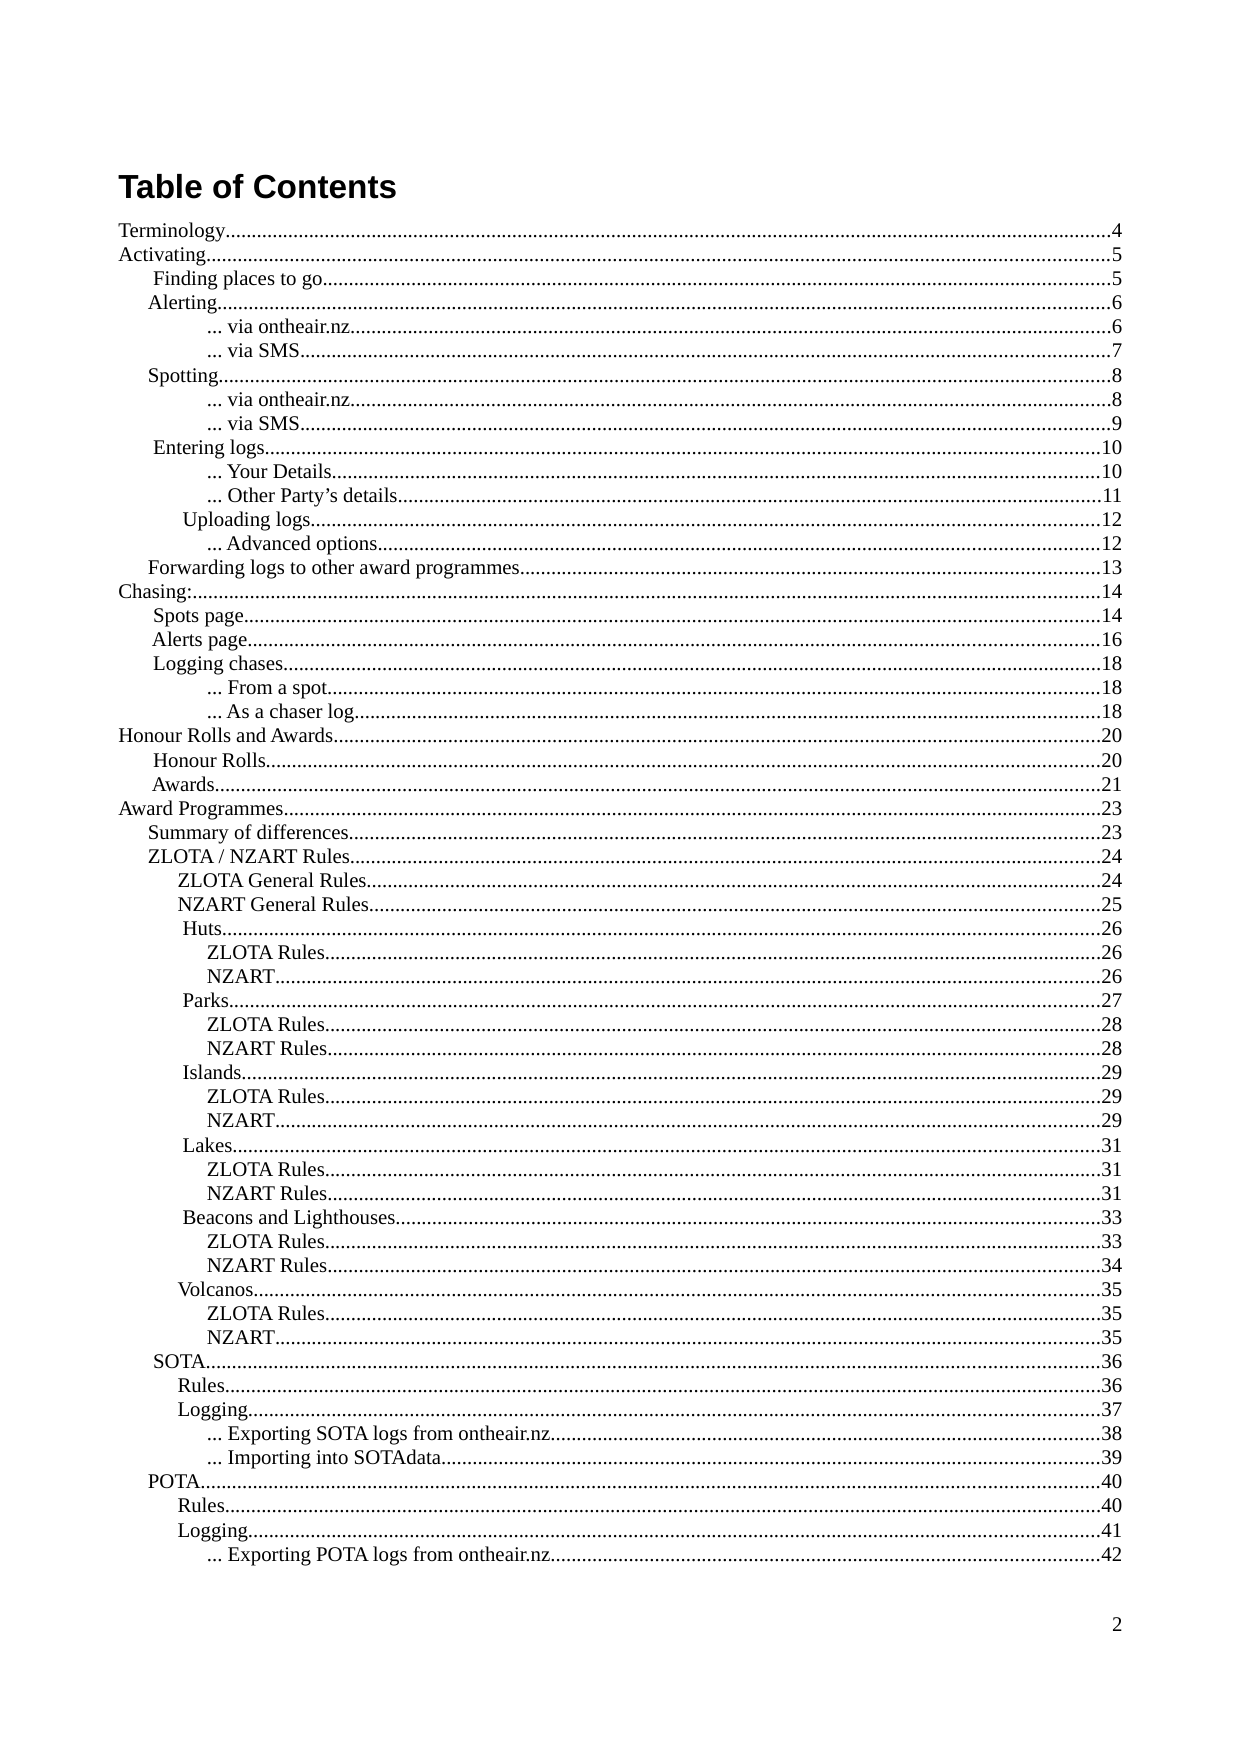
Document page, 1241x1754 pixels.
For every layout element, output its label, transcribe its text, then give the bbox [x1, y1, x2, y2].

text Spots page 14 [148, 603, 1122, 627]
text ... via ontheair.nz 8 [207, 387, 1122, 411]
text NZART Rules 34 [207, 1253, 1122, 1277]
text ZLOTA Rules 28 [207, 1012, 1122, 1036]
text NZART 26 [207, 964, 1122, 988]
text Finding places to go 5 [148, 266, 1122, 290]
text Islands 29 [177, 1060, 1122, 1084]
text ZLOTA Rules 26 [207, 940, 1122, 964]
text NZART Rules 31 [207, 1181, 1122, 1205]
text Logging 41 [177, 1517, 1122, 1542]
text NZART General Rules 25 [177, 892, 1122, 916]
text ZLOTA General Rules 24 [177, 868, 1122, 892]
text Alerting 6 [148, 290, 1122, 314]
text ... As a chaser log 18 [207, 699, 1122, 723]
text ... via SMS 9 [207, 411, 1122, 435]
text SOTA 36 [148, 1349, 1122, 1373]
text Rules 36 [177, 1373, 1122, 1397]
text Honour Rolls and Awards 20 [118, 723, 1122, 747]
text Huts 26 [177, 916, 1122, 940]
text Parks 27 [177, 988, 1122, 1012]
text Spotting 8 [148, 362, 1122, 387]
text ... Advanced options 12 [207, 531, 1122, 555]
text NZART 35 [207, 1325, 1122, 1349]
text Awards 21 [148, 772, 1122, 796]
text ... via ontheair.nz 6 [207, 314, 1122, 338]
text ... Importing into SOTAdata 39 [207, 1445, 1122, 1469]
text Award Programmes 23 [118, 796, 1122, 820]
text Forwarding logs to other award programmes 13 [148, 555, 1122, 579]
text Entering logs 10 [148, 435, 1122, 459]
subtitle Table of Contents [118, 167, 1122, 206]
text Rules 40 [177, 1493, 1122, 1517]
text ZLOTA Rules 33 [207, 1229, 1122, 1253]
text Logging chases 18 [148, 651, 1122, 675]
text Beacons and Lighthouses 33 [177, 1205, 1122, 1229]
text Activating 5 [118, 242, 1122, 266]
text NZART Rules 28 [207, 1036, 1122, 1060]
text ZLOTA Rules 35 [207, 1301, 1122, 1325]
text POTA 40 [148, 1469, 1122, 1493]
text Alerts page 16 [148, 627, 1122, 651]
text Terminology 4 [118, 218, 1122, 242]
text ... Your Details 10 [207, 459, 1122, 483]
text Logging 37 [177, 1397, 1122, 1421]
text ZLOTA Rules 31 [207, 1157, 1122, 1181]
text Honour Rolls 20 [148, 747, 1122, 772]
text Chasing: 14 [118, 579, 1122, 603]
text ... Exporting POTA logs from ontheair.nz 42 [207, 1542, 1122, 1566]
text Lakes 31 [177, 1132, 1122, 1157]
text Volcanos 35 [177, 1277, 1122, 1301]
text Summary of differences 23 [148, 820, 1122, 844]
text ZLOTA / NZART Rules 24 [148, 844, 1122, 868]
text NZART 29 [207, 1108, 1122, 1132]
text ... From a spot 18 [207, 675, 1122, 699]
text ... Other Party’s details 11 [207, 483, 1122, 507]
text ... via SMS 7 [207, 338, 1122, 362]
text Uploading logs 12 [177, 507, 1122, 531]
text ... Exporting SOTA logs from ontheair.nz 38 [207, 1421, 1122, 1445]
text ZLOTA Rules 29 [207, 1084, 1122, 1108]
